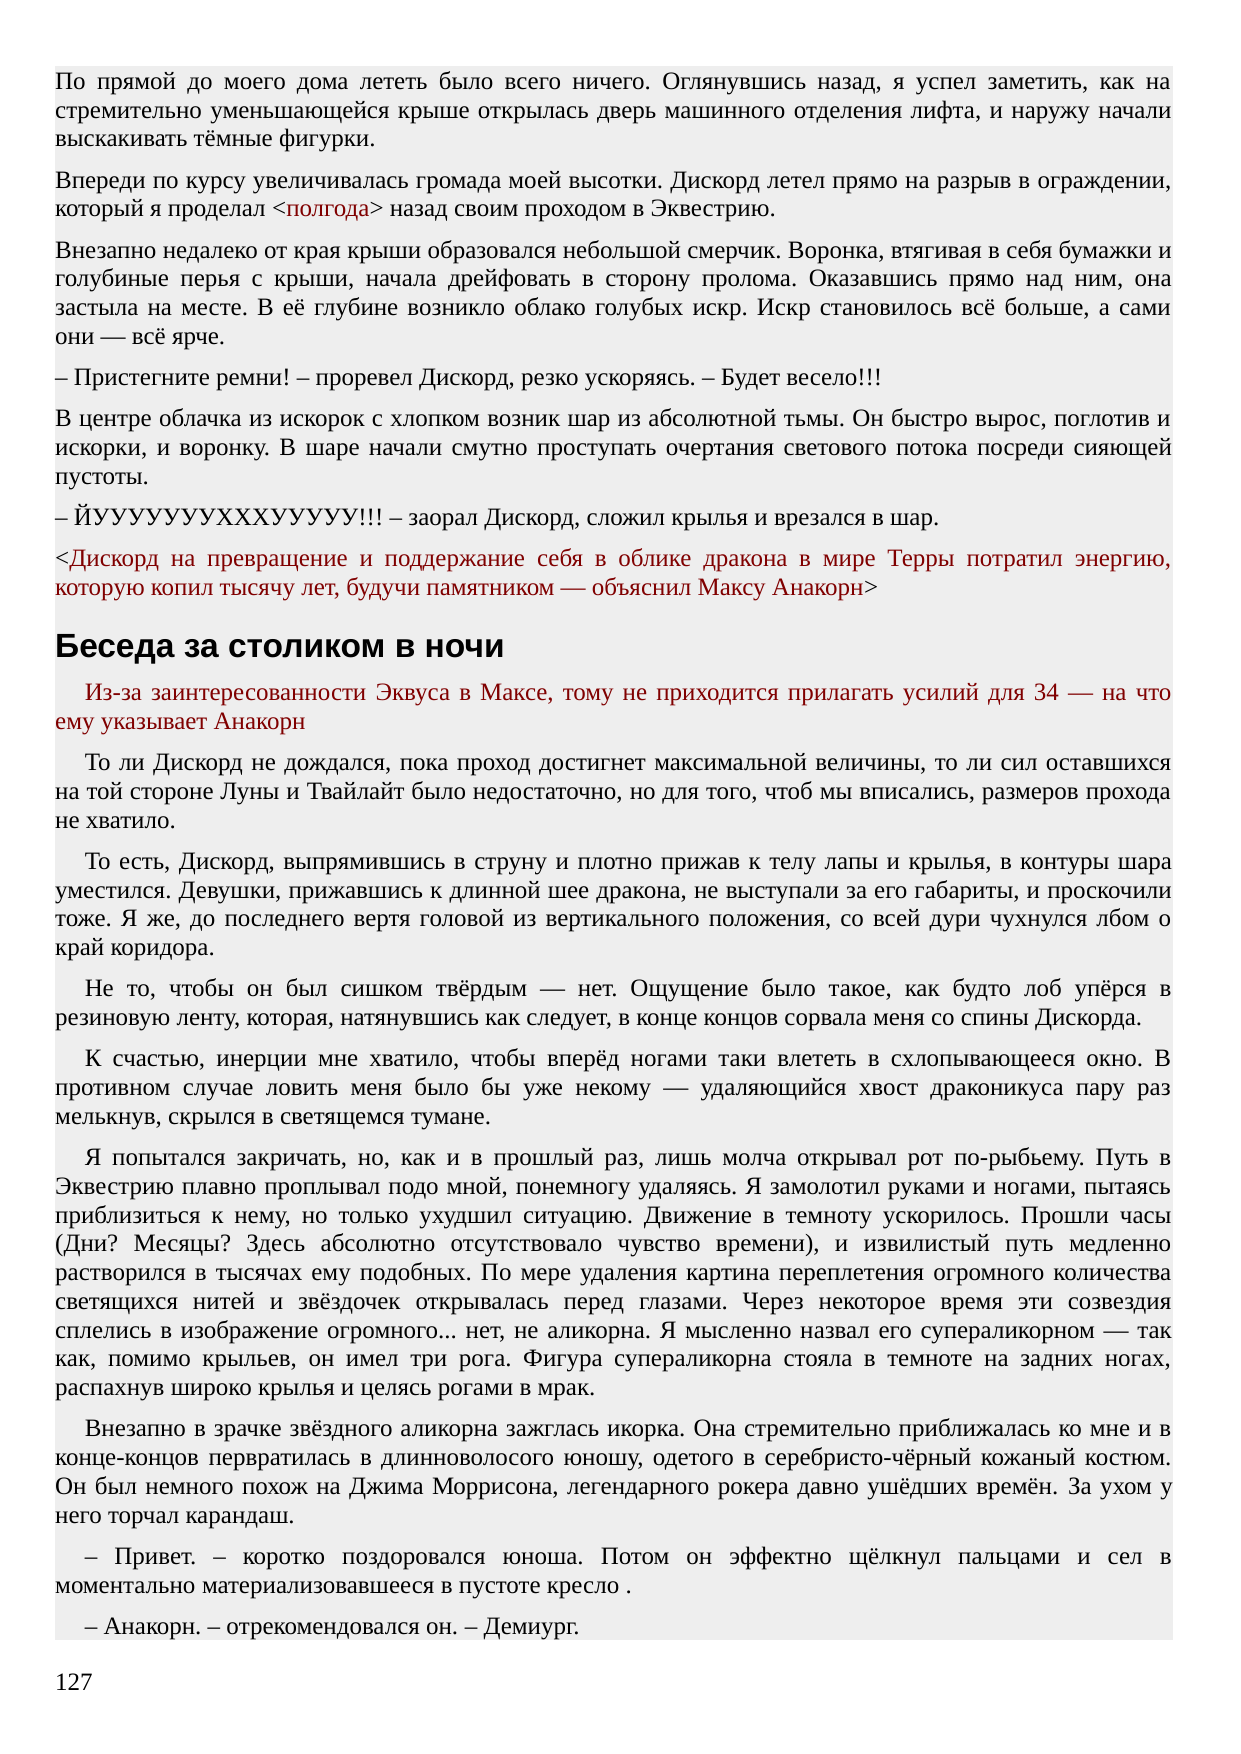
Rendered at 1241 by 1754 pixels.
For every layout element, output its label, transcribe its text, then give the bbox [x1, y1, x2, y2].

text То ли Дискорд не дождался, пока проход достигнет максимальной величины, то ли сил оставшихся на той стороне Луны и Твайлайт было недостаточно, но для того, чтоб мы вписались, размеров прохода не хватило. [55, 747, 1173, 833]
text Из-за заинтересованности Эквуса в Максе, тому не приходится прилагать усилий для 34 — на что ему указывает Анакорн [55, 677, 1173, 735]
text По прямой до моего дома лететь было всего ничего. Оглянувшись назад, я успел заметить, как на стремительно уменьшающейся крыше открылась дверь машинного отделения лифта, и наружу начали выскакивать тёмные фигурки. [55, 66, 1173, 152]
text В центре облачка из искорок с хлопком возник шар из абсолютной тьмы. Он быстро вырос, поглотив и искорки, и воронку. В шаре начали смутно проступать очертания светового потока посреди сияющей пустоты. [55, 403, 1173, 490]
text То есть, Дискорд, выпрямившись в струну и плотно прижав к телу лапы и крылья, в контуры шара уместился. Девушки, прижавшись к длинной шее дракона, не выступали за его габариты, и проскочили тоже. Я же, до последнего вертя головой из вертикального положения, со всей дури чухнулся лбом о край коридора. [55, 846, 1173, 961]
text Внезапно недалеко от края крыши образовался небольшой смерчик. Воронка, втягивая в себя бумажки и голубиные перья с крыши, начала дрейфовать в сторону пролома. Оказавшись прямо над ним, она застыла на месте. В её глубине возникло облако голубых искр. Искр становилось всё больше, а сами они — всё ярче. [55, 235, 1173, 350]
text <Дискорд на превращение и поддержание себя в облике дракона в мире Терры потратил энергию, которую копил тысячу лет, будучи памятником — объяснил Максу Анакорн> [55, 543, 1173, 601]
text Впереди по курсу увеличивалась громада моей высотки. Дискорд летел прямо на разрыв в ограждении, который я проделал <полгода> назад своим проходом в Эквестрию. [55, 165, 1173, 222]
text Внезапно в зрачке звёздного аликорна зажглась икорка. Она стремительно приближалась ко мне и в конце-концов первратилась в длинноволосого юношу, одетого в серебристо-чёрный кожаный костюм. Он был немного похож на Джима Моррисона, легендарного рокера давно ушёдших времён. За ухом у него торчал карандаш. [55, 1413, 1173, 1528]
text – Привет. – коротко поздоровался юноша. Потом он эффектно щёлкнул пальцами и сел в моментально материализовавшееся в пустоте кресло . [55, 1541, 1173, 1598]
subtitle Беседа за столиком в ночи [55, 626, 1173, 665]
text – Пристегните ремни! – проревел Дискорд, резко ускоряясь. – Будет весело!!! [55, 362, 1173, 391]
text К счастью, инерции мне хватило, чтобы вперёд ногами таки влететь в схлопывающееся окно. В противном случае ловить меня было бы уже некому — удаляющийся хвост драконикуса пару раз мелькнув, скрылся в светящемся тумане. [55, 1043, 1173, 1130]
text Не то, чтобы он был сишком твёрдым — нет. Ощущение было такое, как будто лоб упёрся в резиновую ленту, которая, натянувшись как следует, в конце концов сорвала меня со спины Дискорда. [55, 973, 1173, 1031]
text Я попытался закричать, но, как и в прошлый раз, лишь молча открывал рот по-рыбьему. Путь в Эквестрию плавно проплывал подо мной, понемногу удаляясь. Я замолотил руками и ногами, пытаясь приблизиться к нему, но только ухудшил ситуацию. Движение в темноту ускорилось. Прошли часы (Дни? Месяцы? Здесь абсолютно отсутствовало чувство времени), и извилистый путь медленно растворился в тысячах ему подобных. По мере удаления картина переплетения огромного количества светящихся нитей и звёздочек открывалась перед глазами. Через некоторое время эти созвездия сплелись в изображение огромного... нет, не аликорна. Я мысленно назвал его супераликорном — так как, помимо крыльев, он имел три рога. Фигура супераликорна стояла в темноте на задних ногах, распахнув широко крылья и целясь рогами в мрак. [55, 1142, 1173, 1401]
text – ЙУУУУУУУХХХУУУУУ!!! – заорал Дискорд, сложил крылья и врезался в шар. [55, 502, 1173, 531]
text – Анакорн. – отрекомендовался он. – Демиург. [55, 1611, 1173, 1640]
